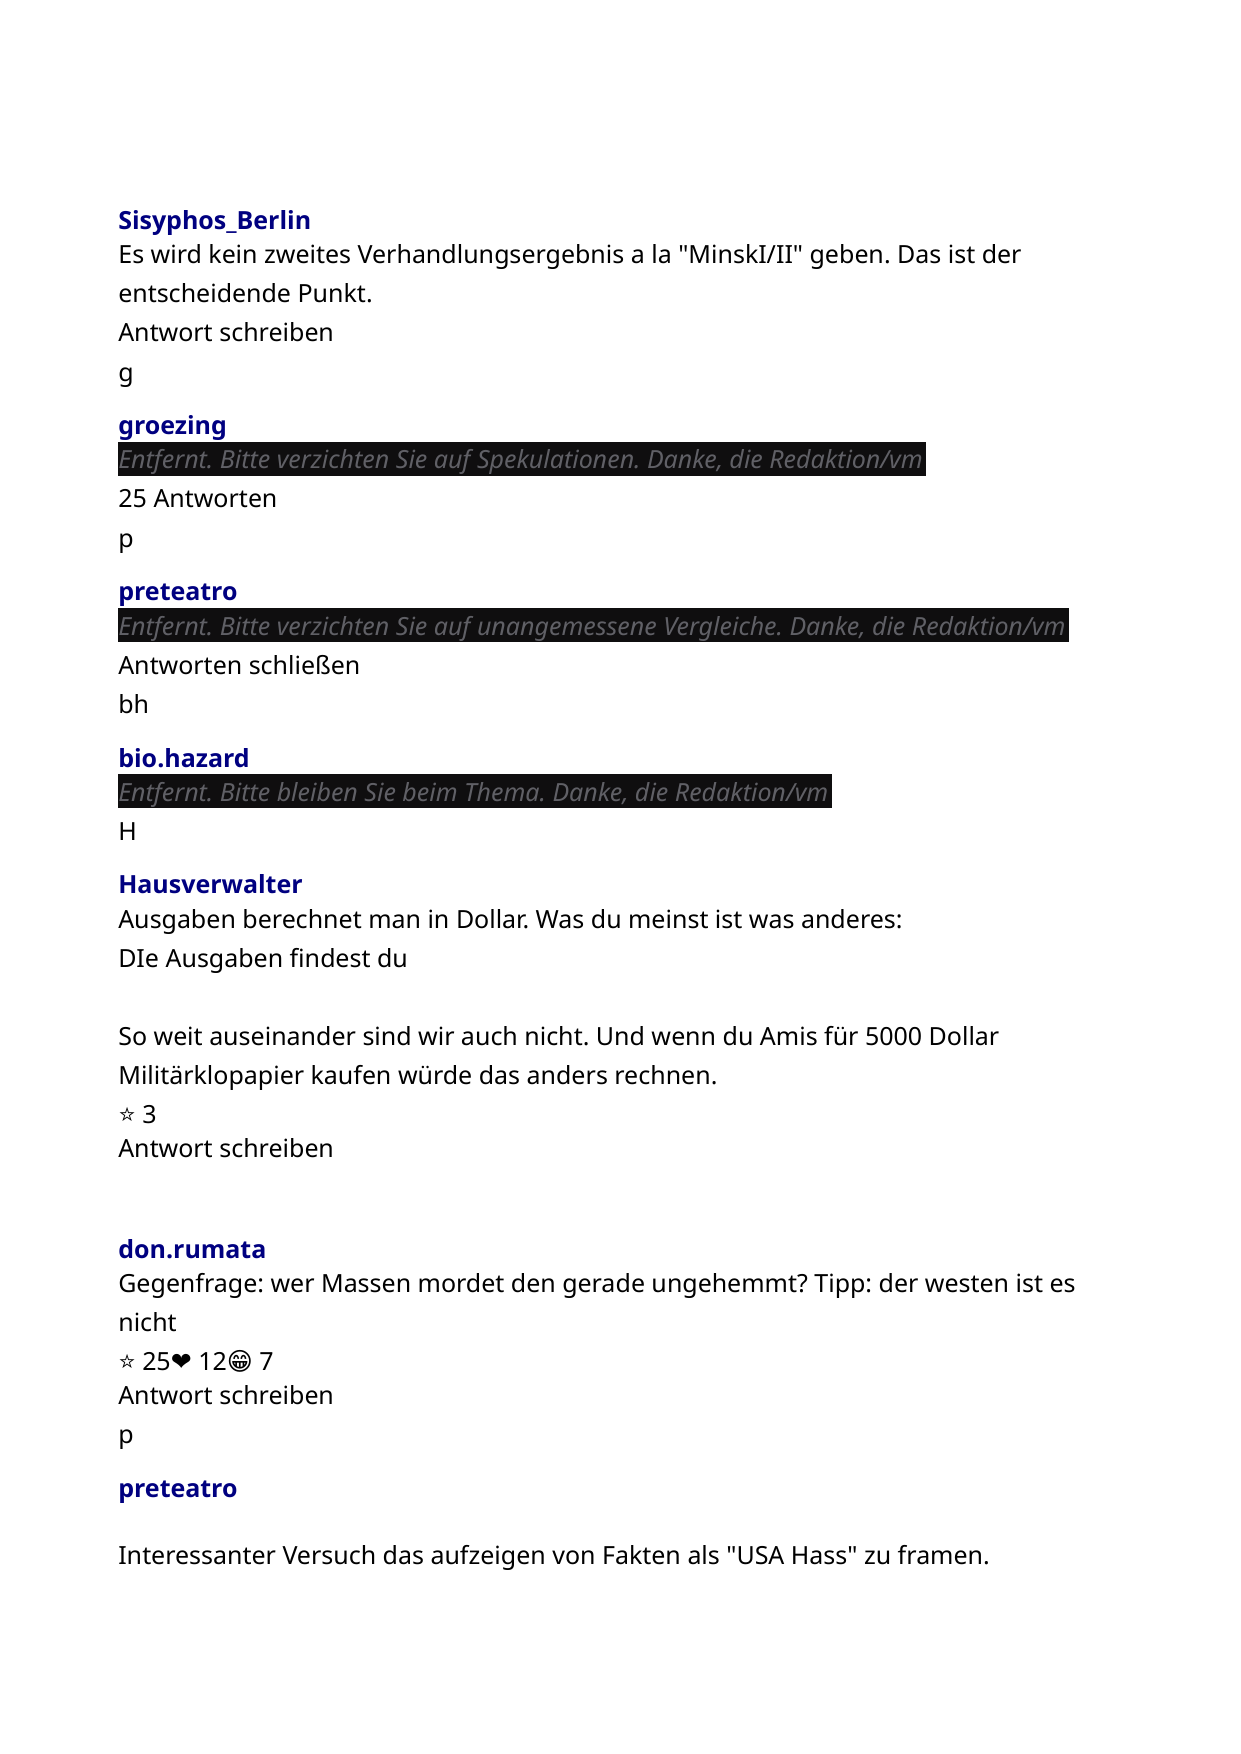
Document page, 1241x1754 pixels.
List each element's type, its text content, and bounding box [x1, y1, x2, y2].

text ⭐️ 25❤️ 12😁 7 [118, 1344, 1122, 1378]
text p [118, 520, 1122, 554]
text Entfernt. Bitte bleiben Sie beim Thema. Danke, die Redaktion/vm [118, 774, 1122, 808]
text Interessanter Versuch das aufzeigen von Fakten als "USA Hass" zu framen. [118, 1538, 1122, 1572]
subtitle preteatro [118, 574, 1122, 608]
text 25 Antworten [118, 481, 1122, 515]
text Gegenfrage: wer Massen mordet den gerade ungehemmt? Tipp: der westen ist es nicht [118, 1265, 1122, 1339]
subtitle Sisyphos_Berlin [118, 203, 1122, 237]
text p [118, 1417, 1122, 1451]
text bh [118, 686, 1122, 721]
text Ausgaben berechnet man in Dollar. Was du meinst ist was anderes: DIe Ausgaben findest du https://www.zdf.de/nachrichten/politik/sipri-bericht-militaerausgaben-deutschland-100.html [118, 901, 1122, 1014]
subtitle don.rumata [118, 1231, 1122, 1265]
text H [118, 813, 1122, 847]
subtitle Hausverwalter [118, 867, 1122, 901]
text ⭐️ 3 [118, 1097, 1122, 1131]
text Es wird kein zweites Verhandlungsergebnis a la "MinskI/II" geben. Das ist der entscheidende Punkt. [118, 237, 1122, 310]
text Antwort schreiben [118, 1131, 1122, 1165]
text Entfernt. Bitte verzichten Sie auf unangemessene Vergleiche. Danke, die Redaktion/vm [118, 608, 1122, 642]
subtitle groezing [118, 408, 1122, 442]
subtitle bio.hazard [118, 740, 1122, 774]
text Entfernt. Bitte verzichten Sie auf Spekulationen. Danke, die Redaktion/vm [118, 442, 1122, 476]
subtitle preteatro [118, 1471, 1122, 1505]
text Antwort schreiben [118, 315, 1122, 349]
text g [118, 354, 1122, 388]
text So weit auseinander sind wir auch nicht. Und wenn du Amis für 5000 Dollar Militärklopapier kaufen würde das anders rechnen. [118, 1019, 1122, 1092]
text Antworten schließen [118, 647, 1122, 681]
text Antwort schreiben [118, 1378, 1122, 1412]
